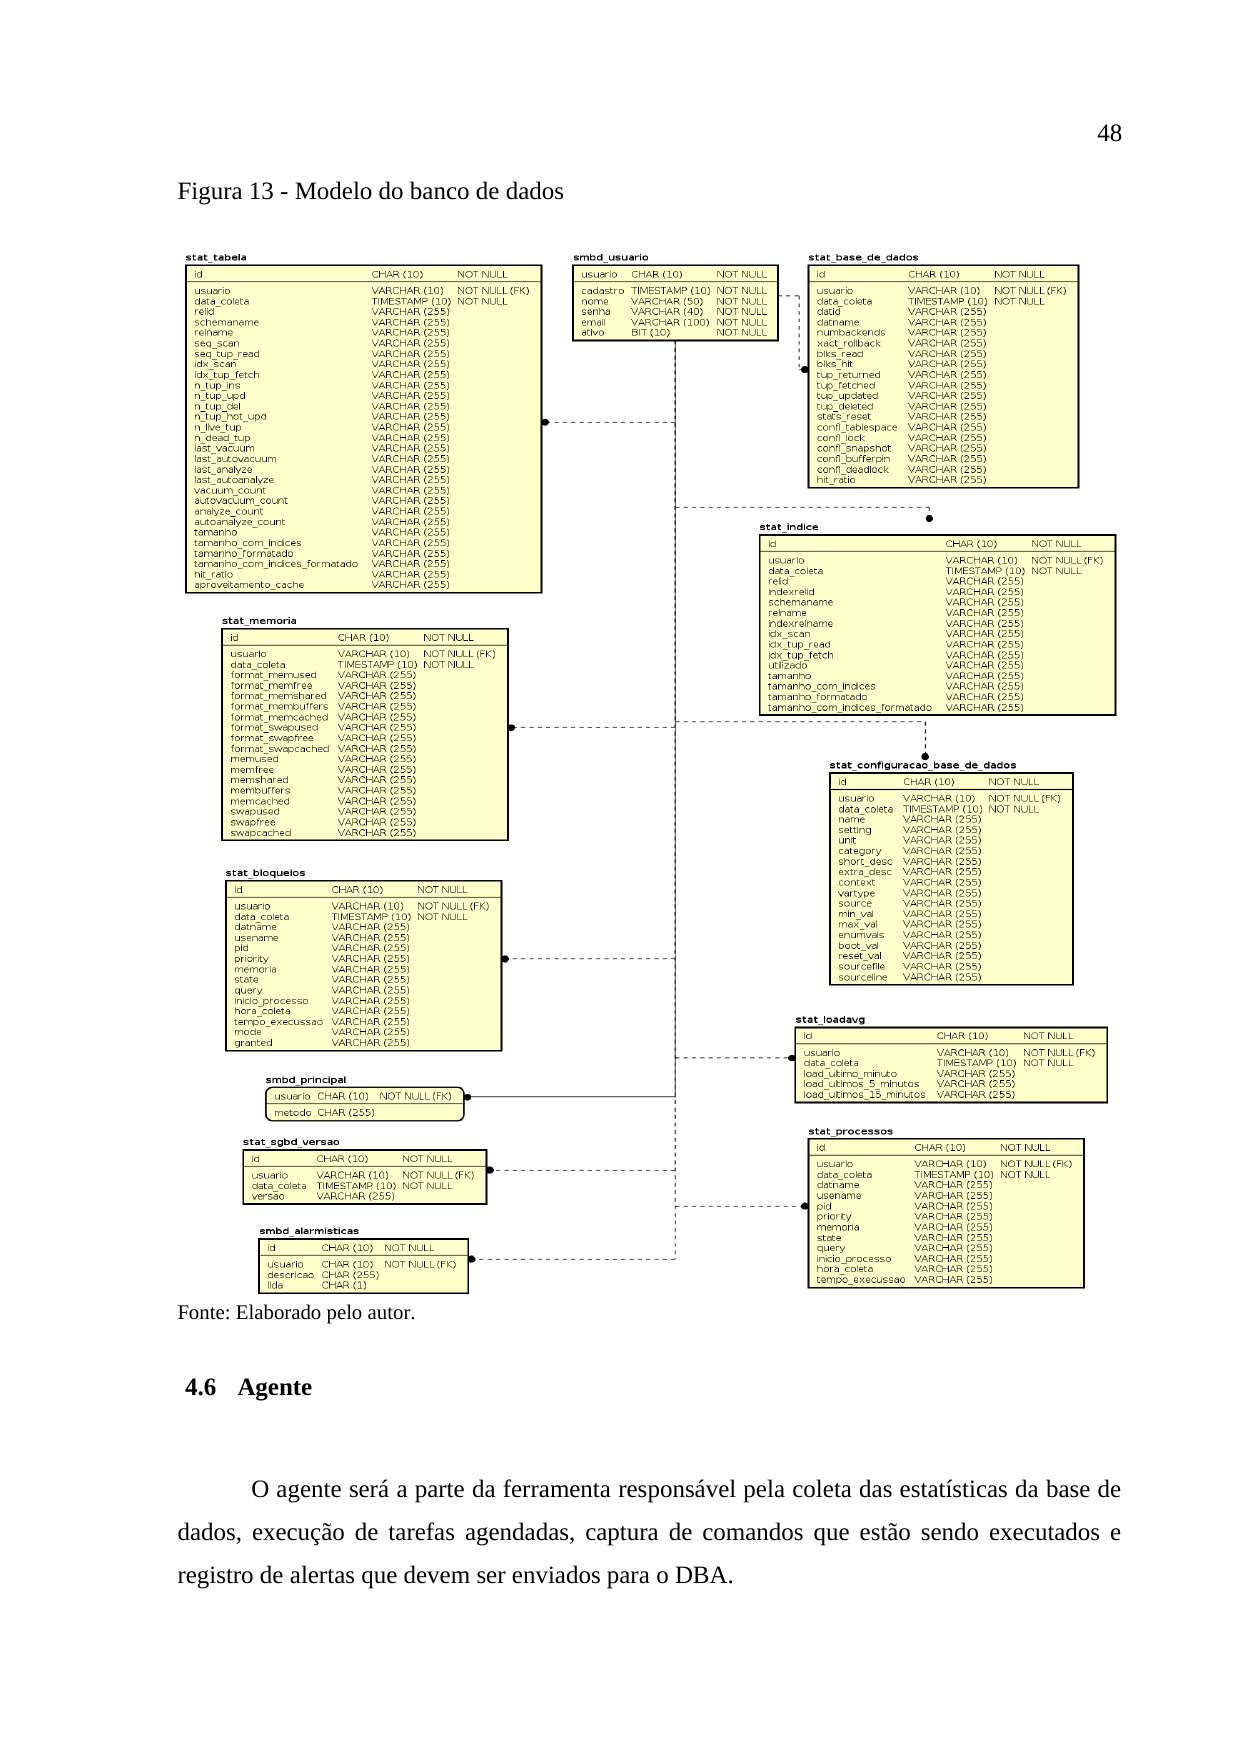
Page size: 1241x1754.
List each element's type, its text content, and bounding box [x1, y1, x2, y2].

list Agente [185, 1372, 1122, 1401]
picture [177, 244, 1123, 1300]
list Fonte: Elaborado pelo autor. [177, 1300, 1122, 1324]
text O agente será a parte da ferramenta responsável pela coleta das estatísticas da base de dados, execução de tarefas agendadas, captura de comandos que estão sendo executados e registro de alertas que devem ser enviados para o DBA. [177, 1474, 1122, 1589]
list Figura 13 - Modelo do banco de dados [177, 176, 1122, 205]
